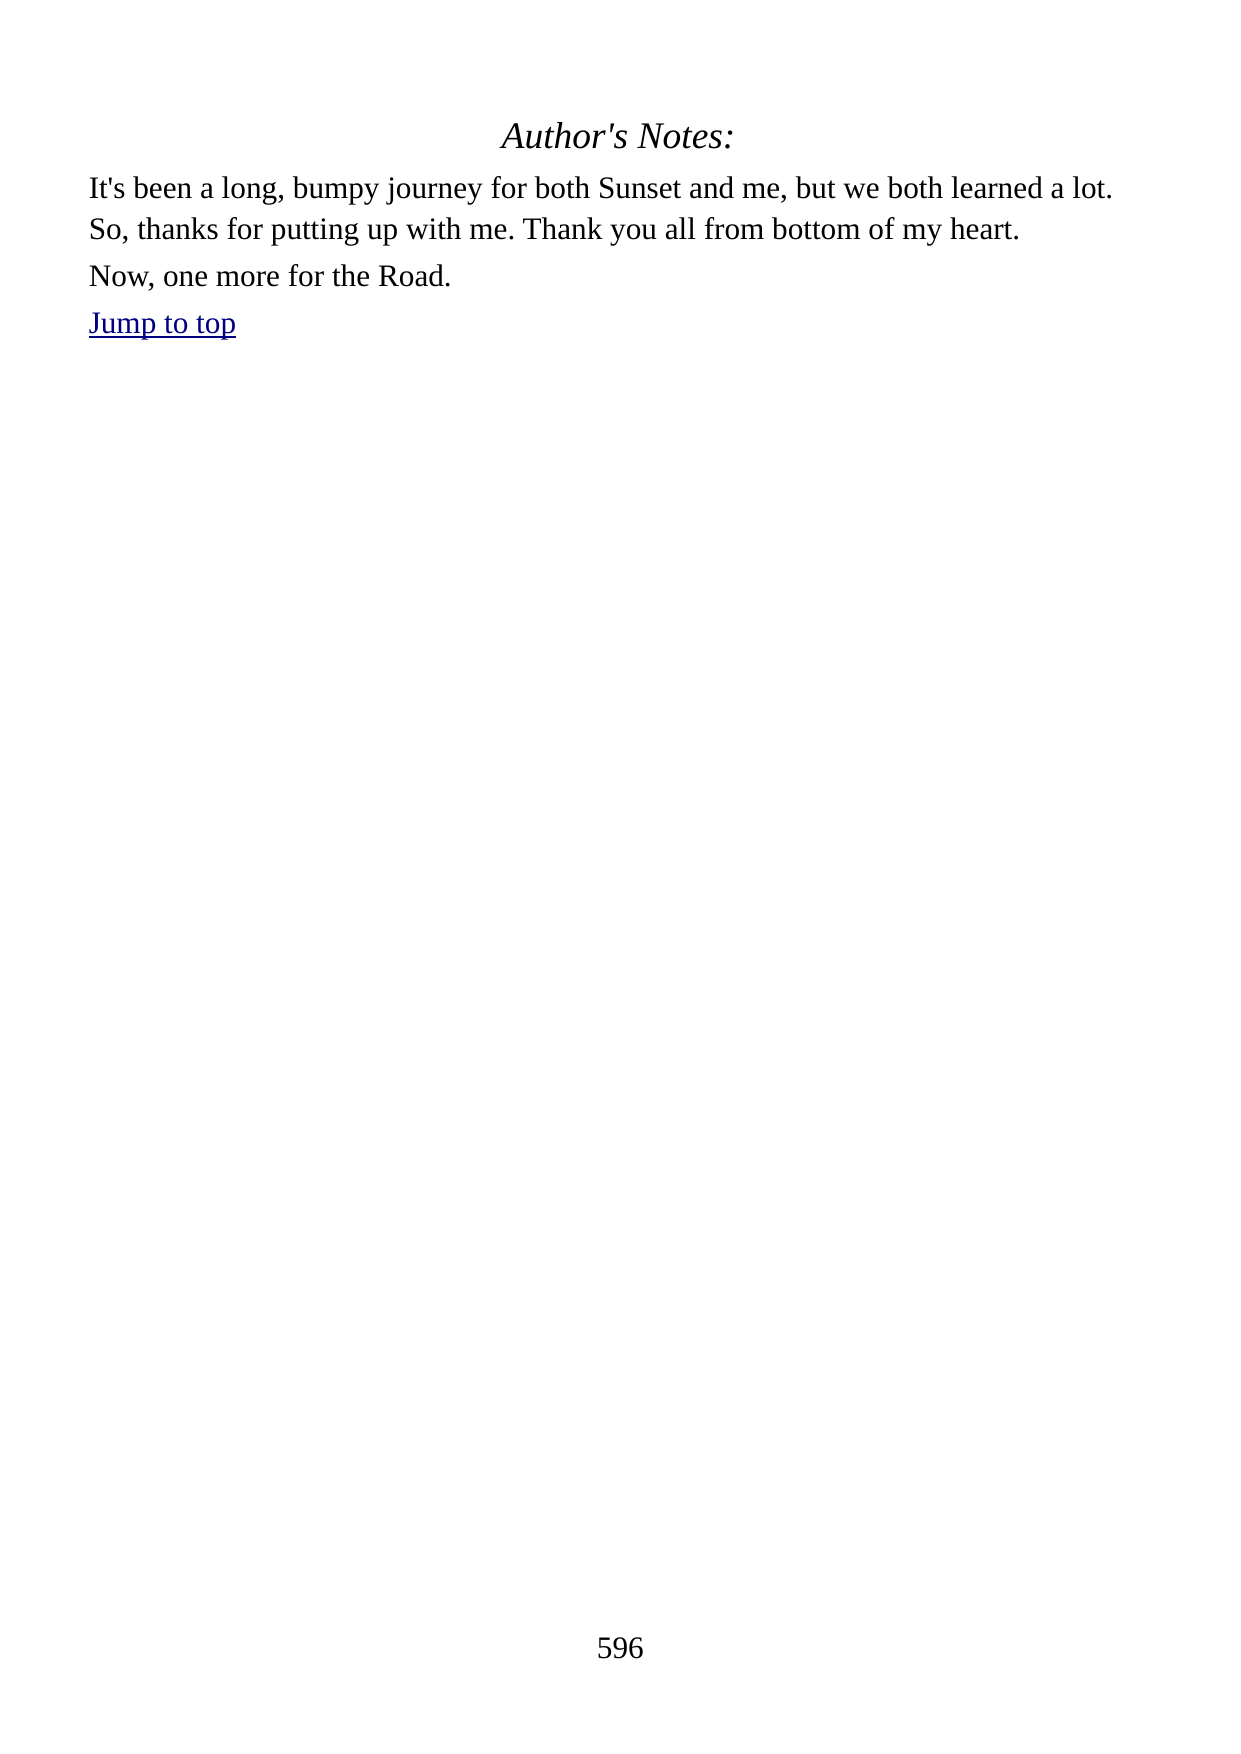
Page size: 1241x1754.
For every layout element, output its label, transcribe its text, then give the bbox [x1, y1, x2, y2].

text Jump to top [88, 305, 1152, 341]
text It's been a long, bumpy journey for both Sunset and me, but we both learned a lot. So, thanks for putting up with me. Thank you all from bottom of my heart. [88, 169, 1152, 246]
subtitle Author's Notes: [88, 113, 1152, 157]
text Now, one more for the Road. [88, 258, 1152, 293]
